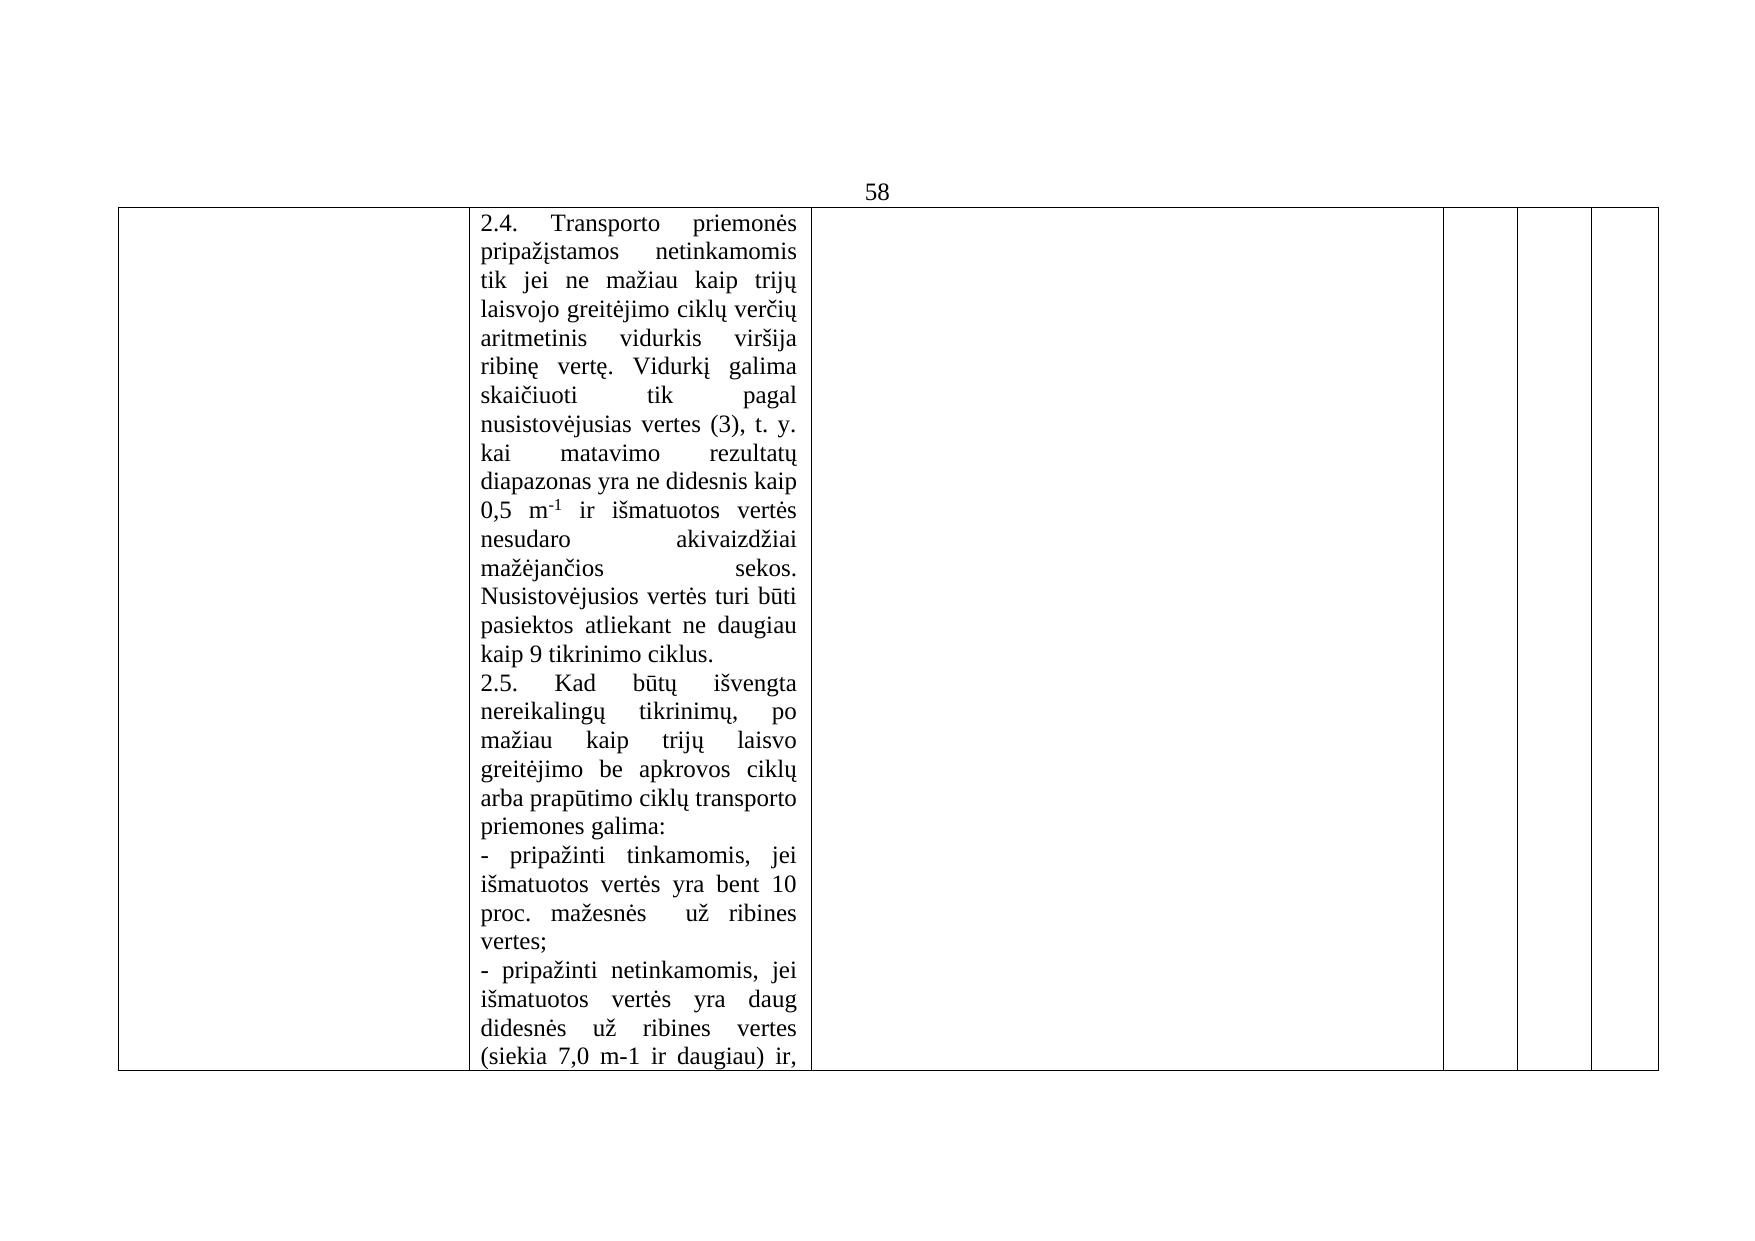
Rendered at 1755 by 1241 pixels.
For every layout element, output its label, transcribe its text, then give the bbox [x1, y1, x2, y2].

table_cell [1518, 208, 1591, 1070]
table_cell [1592, 208, 1658, 1070]
table_cell [812, 208, 1443, 1070]
table_cell [119, 208, 469, 1070]
table_cell [1444, 208, 1517, 1070]
table_cell 2.4. Transporto priemonės pripažįstamos netinkamomis tik jei ne mažiau kaip trijų laisvojo greitėjimo ciklų verčių aritmetinis vidurkis viršija ribinę vertę. Vidurkį galima skaičiuoti tik pagal nusistovėjusias vertes (3), t. y. kai matavimo rezultatų diapazonas yra ne didesnis kaip 0,5 m-1 ir išmatuotos vertės nesudaro akivaizdžiai mažėjančios sekos. Nusistovėjusios vertės turi būti pasiektos atliekant ne daugiau kaip 9 tikrinimo ciklus. 2.5. Kad būtų išvengta nereikalingų tikrinimų, po mažiau kaip trijų laisvo greitėjimo be apkrovos ciklų arba prapūtimo ciklų transporto priemones galima: - pripažinti tinkamomis, jei išmatuotos vertės yra bent 10 proc. mažesnės už ribines vertes; - pripažinti netinkamomis, jei išmatuotos vertės yra daug didesnės už ribines vertes (siekia 7,0 m-1 ir daugiau) ir, [470, 208, 811, 1070]
